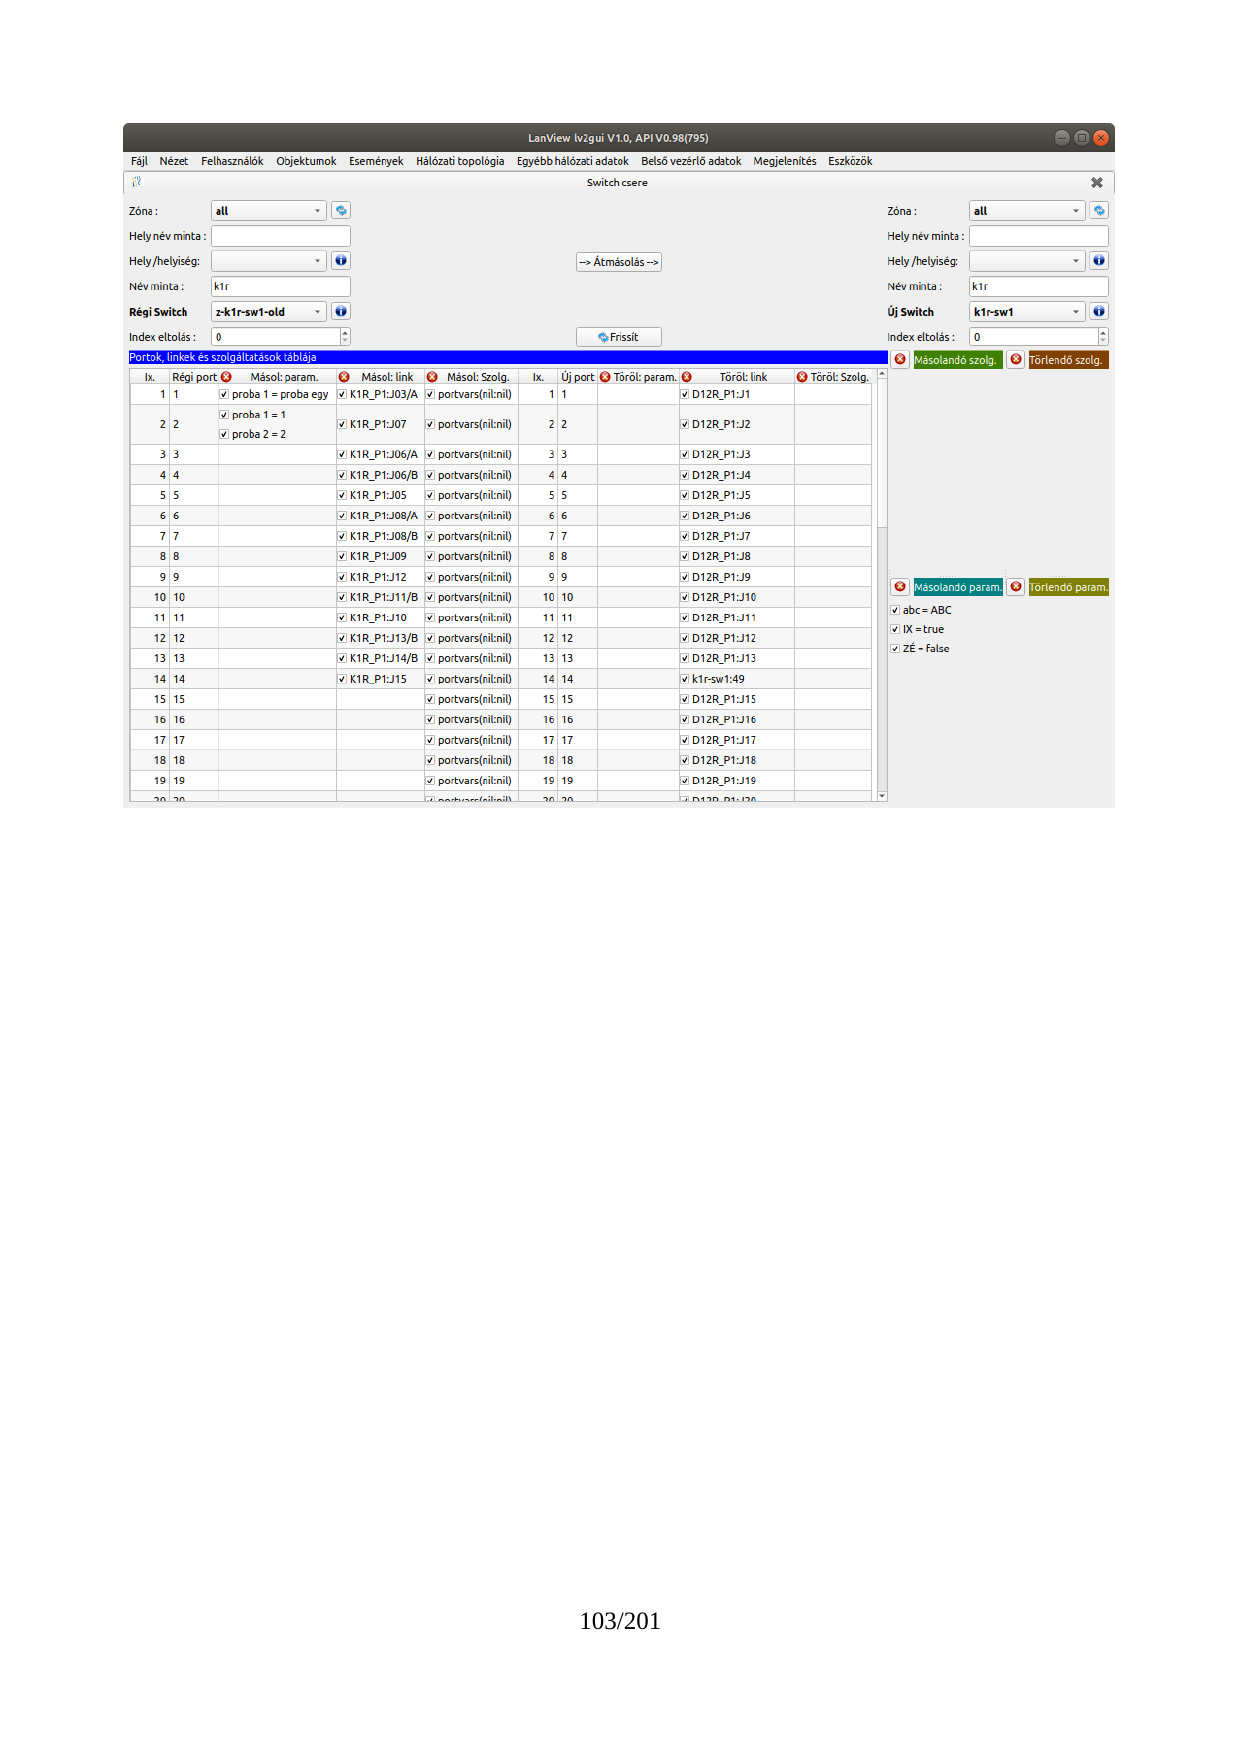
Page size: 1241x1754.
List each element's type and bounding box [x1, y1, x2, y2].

picture [118, 118, 1123, 816]
